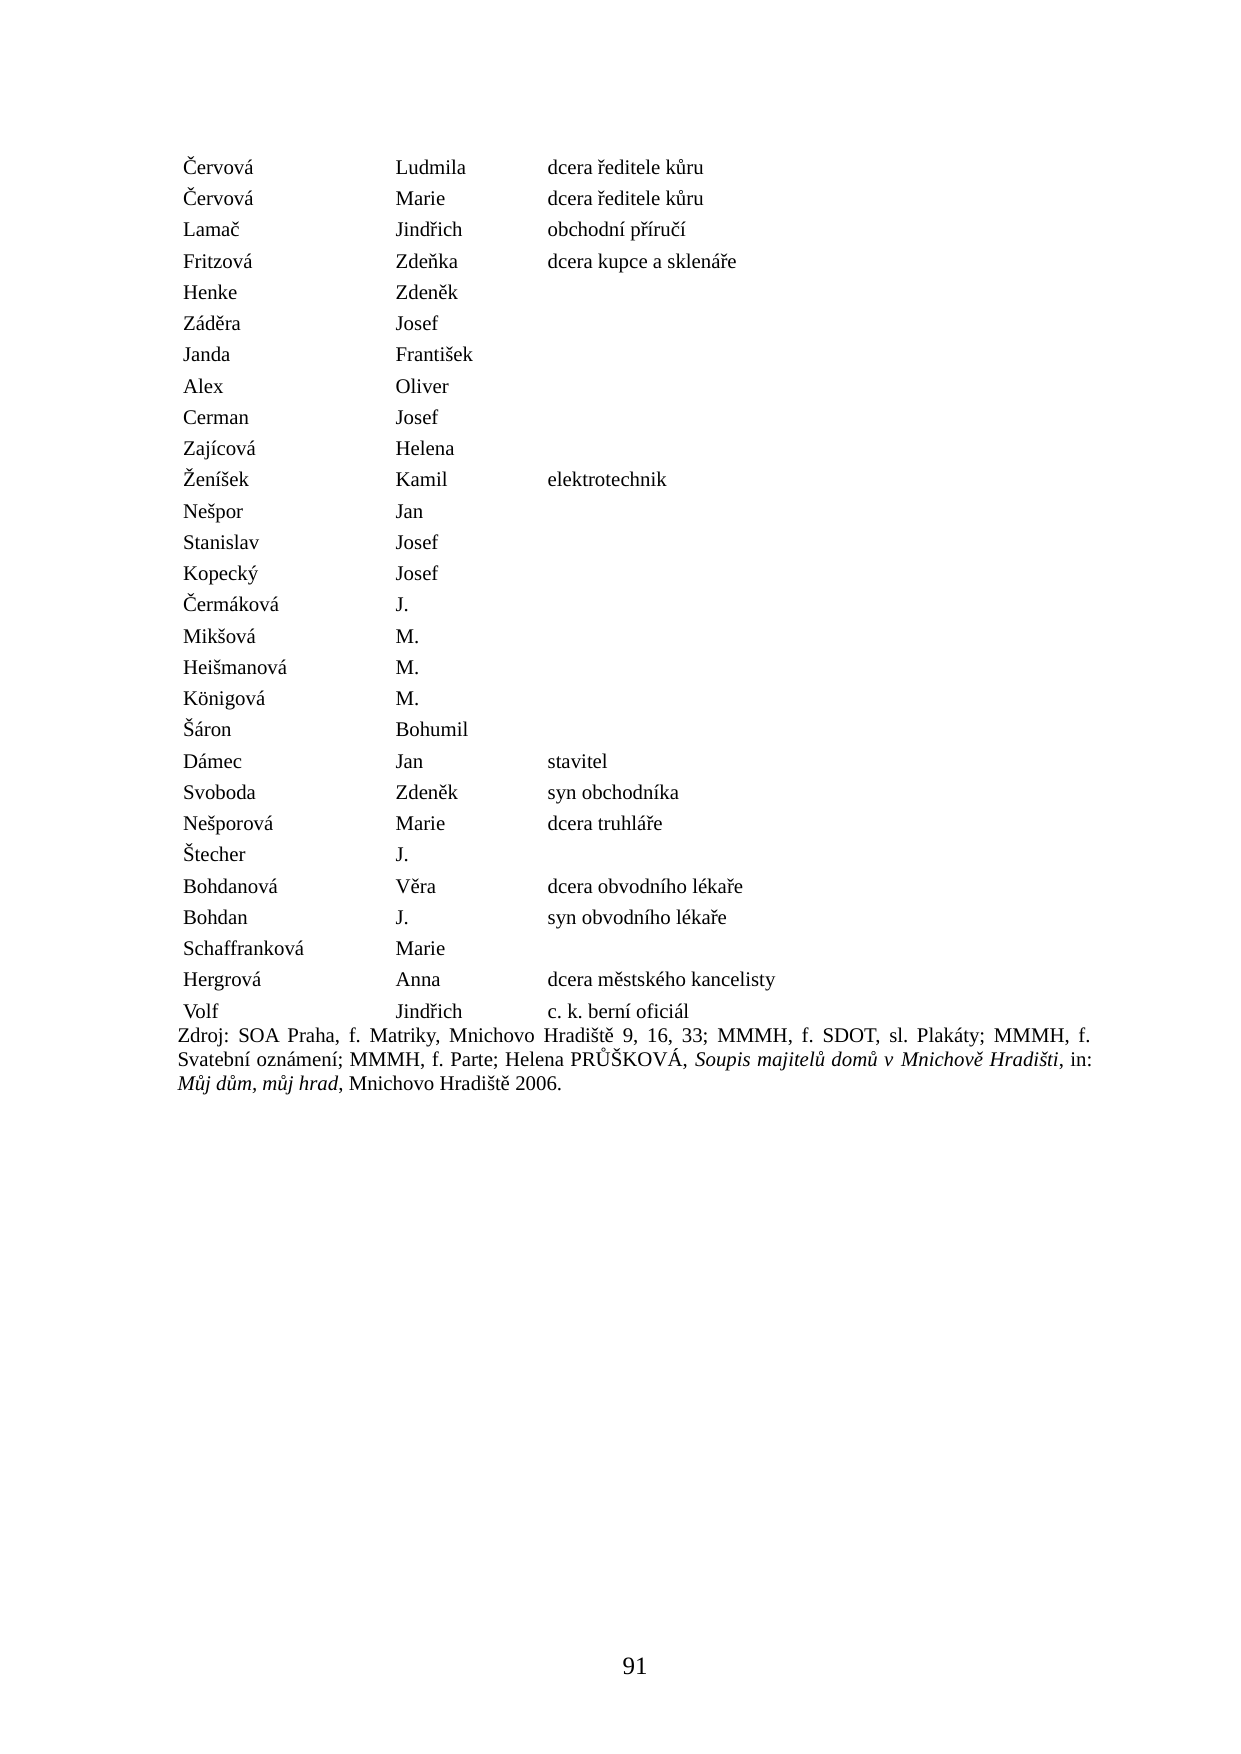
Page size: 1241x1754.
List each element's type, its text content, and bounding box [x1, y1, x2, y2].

table_cell Svoboda [176, 773, 388, 804]
table_cell Jan [388, 741, 540, 773]
table_cell J. [388, 585, 540, 616]
table_cell Hergrová [176, 960, 388, 991]
table_cell Kamil [388, 460, 540, 491]
table_cell [540, 554, 994, 585]
table_cell [540, 929, 994, 960]
table_cell Josef [388, 398, 540, 429]
table_cell Marie [388, 179, 540, 210]
table_cell stavitel [540, 741, 994, 773]
table_cell Königová [176, 679, 388, 710]
table_cell Ludmila [388, 148, 540, 179]
table_cell [540, 523, 994, 554]
table_cell Josef [388, 523, 540, 554]
table_cell Bohdanová [176, 866, 388, 898]
table_cell [540, 585, 994, 616]
table_cell Anna [388, 960, 540, 991]
table_cell [540, 304, 994, 335]
table_cell Josef [388, 304, 540, 335]
table_cell Červová [176, 179, 388, 210]
table_cell Josef [388, 554, 540, 585]
table_cell [540, 648, 994, 679]
table_cell Bohumil [388, 710, 540, 741]
table_cell Oliver [388, 366, 540, 398]
table_cell Marie [388, 804, 540, 835]
table_cell Fritzová [176, 241, 388, 273]
table_cell Zdeňka [388, 241, 540, 273]
table_cell Bohdan [176, 898, 388, 929]
table_cell [540, 679, 994, 710]
table_cell elektrotechnik [540, 460, 994, 491]
table_cell Záděra [176, 304, 388, 335]
table_cell František [388, 335, 540, 366]
table_cell Volf [176, 991, 388, 1023]
table_cell [540, 835, 994, 866]
table_cell Věra [388, 866, 540, 898]
table_cell dcera městského kancelisty [540, 960, 994, 991]
table_cell M. [388, 679, 540, 710]
table_cell dcera ředitele kůru [540, 179, 994, 210]
table_cell [540, 616, 994, 648]
table_cell Jindřich [388, 991, 540, 1023]
table_cell [540, 491, 994, 523]
table_cell Čermáková [176, 585, 388, 616]
table_cell Lamač [176, 210, 388, 241]
table_cell [540, 398, 994, 429]
table_cell M. [388, 648, 540, 679]
table_cell Štecher [176, 835, 388, 866]
table_cell Červová [176, 148, 388, 179]
table_cell Ženíšek [176, 460, 388, 491]
table_cell Henke [176, 273, 388, 304]
table_cell Heišmanová [176, 648, 388, 679]
table_cell [540, 710, 994, 741]
table_cell Zajícová [176, 429, 388, 460]
table_cell Nešpor [176, 491, 388, 523]
table_cell dcera obvodního lékaře [540, 866, 994, 898]
table_cell Alex [176, 366, 388, 398]
table_cell J. [388, 835, 540, 866]
table_cell Marie [388, 929, 540, 960]
table_cell Jindřich [388, 210, 540, 241]
table_cell Zdeněk [388, 773, 540, 804]
table_cell Nešporová [176, 804, 388, 835]
table_cell dcera truhláře [540, 804, 994, 835]
table_cell Jan [388, 491, 540, 523]
table_cell Janda [176, 335, 388, 366]
table_cell syn obvodního lékaře [540, 898, 994, 929]
table_cell Zdeněk [388, 273, 540, 304]
table_cell [540, 273, 994, 304]
table_cell Schaffranková [176, 929, 388, 960]
text Zdroj: SOA Praha, f. Matriky, Mnichovo Hradiště 9, 16, 33; MMMH, f. SDOT, sl. Plakáty; MMMH, f. Svatební oznámení; MMMH, f. Parte; Helena PRŮŠKOVÁ, Soupis majitelů domů v Mnichově Hradišti, in: Můj dům, můj hrad, Mnichovo Hradiště 2006. [177, 1023, 1092, 1095]
table_cell c. k. berní oficiál [540, 991, 994, 1023]
table_cell syn obchodníka [540, 773, 994, 804]
table_cell Cerman [176, 398, 388, 429]
table_cell dcera kupce a sklenáře [540, 241, 994, 273]
table_cell Helena [388, 429, 540, 460]
table_cell M. [388, 616, 540, 648]
table_cell [540, 335, 994, 366]
table_cell Stanislav [176, 523, 388, 554]
table_cell Kopecký [176, 554, 388, 585]
table_cell J. [388, 898, 540, 929]
table_cell [540, 366, 994, 398]
table_cell Mikšová [176, 616, 388, 648]
table_cell dcera ředitele kůru [540, 148, 994, 179]
table_cell Šáron [176, 710, 388, 741]
table_cell Dámec [176, 741, 388, 773]
table_cell [540, 429, 994, 460]
table_cell obchodní příručí [540, 210, 994, 241]
